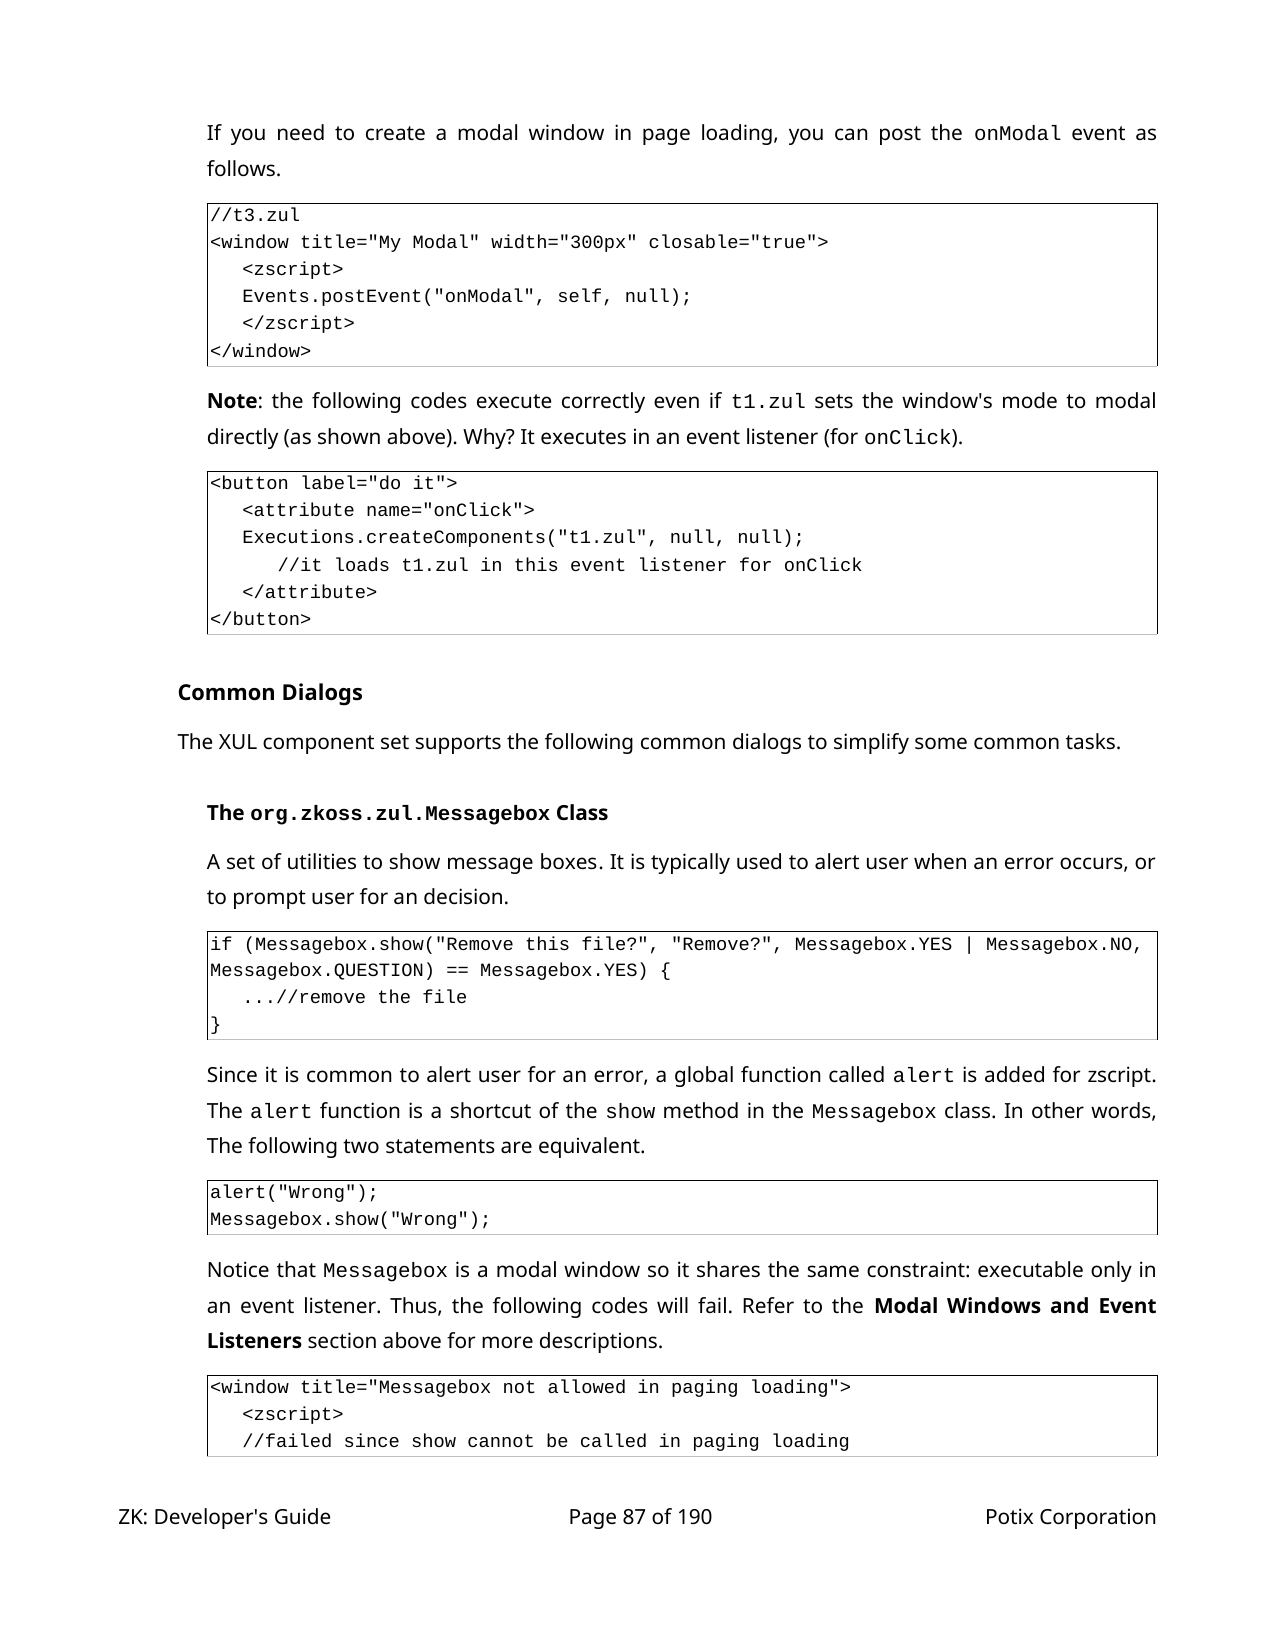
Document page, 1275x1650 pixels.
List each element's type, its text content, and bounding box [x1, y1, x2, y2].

text <button label="do it"> [208, 472, 1157, 495]
subtitle The org.zkoss.zul.Messagebox Class [207, 798, 1157, 827]
text <zscript> [208, 257, 1157, 281]
text <window title="My Modal" width="300px" closable="true"> [208, 230, 1157, 254]
text Messagebox.show("Wrong"); [208, 1207, 1157, 1234]
text </button> [208, 607, 1157, 634]
text If you need to create a modal window in page loading, you can post the onModal event as follows. [207, 118, 1157, 182]
text Note: the following codes execute correctly even if t1.zul sets the window's mode to modal directly (as shown above). Why? It executes in an event listener (for onClick). [207, 386, 1157, 450]
text Events.postEvent("onModal", self, null); [208, 284, 1157, 308]
text Notice that Messagebox is a modal window so it shares the same constraint: executable only in an event listener. Thus, the following codes will fail. Refer to the Modal Windows and Event Listeners section above for more descriptions. [207, 1255, 1157, 1354]
text Since it is common to alert user for an error, a global function called alert is added for zscript. The alert function is a shortcut of the show method in the Messagebox class. In other words, The following two statements are equivalent. [207, 1060, 1157, 1159]
text if (Messagebox.show("Remove this file?", "Remove?", Messagebox.YES | Messagebox.NO, Messagebox.QUESTION) == Messagebox.YES) { [208, 932, 1157, 982]
text //t3.zul [208, 204, 1157, 227]
text //it loads t1.zul in this event listener for onClick [208, 553, 1157, 577]
text alert("Wrong"); [208, 1181, 1157, 1204]
text <window title="Messagebox not allowed in paging loading"> [208, 1376, 1157, 1399]
text </attribute> [208, 580, 1157, 604]
text ...//remove the file [208, 985, 1157, 1009]
text </window> [208, 338, 1157, 366]
text } [208, 1012, 1157, 1039]
text Executions.createComponents("t1.zul", null, null); [208, 525, 1157, 550]
text The XUL component set supports the following common dialogs to simplify some common tasks. [177, 727, 1157, 756]
text <zscript> [208, 1402, 1157, 1426]
text A set of utilities to show message boxes. It is typically used to alert user when an error occurs, or to prompt user for an decision. [207, 847, 1157, 911]
subtitle Common Dialogs [177, 677, 1157, 707]
text <attribute name="onClick"> [208, 498, 1157, 522]
text </zscript> [208, 311, 1157, 336]
text //failed since show cannot be called in paging loading [208, 1429, 1157, 1456]
